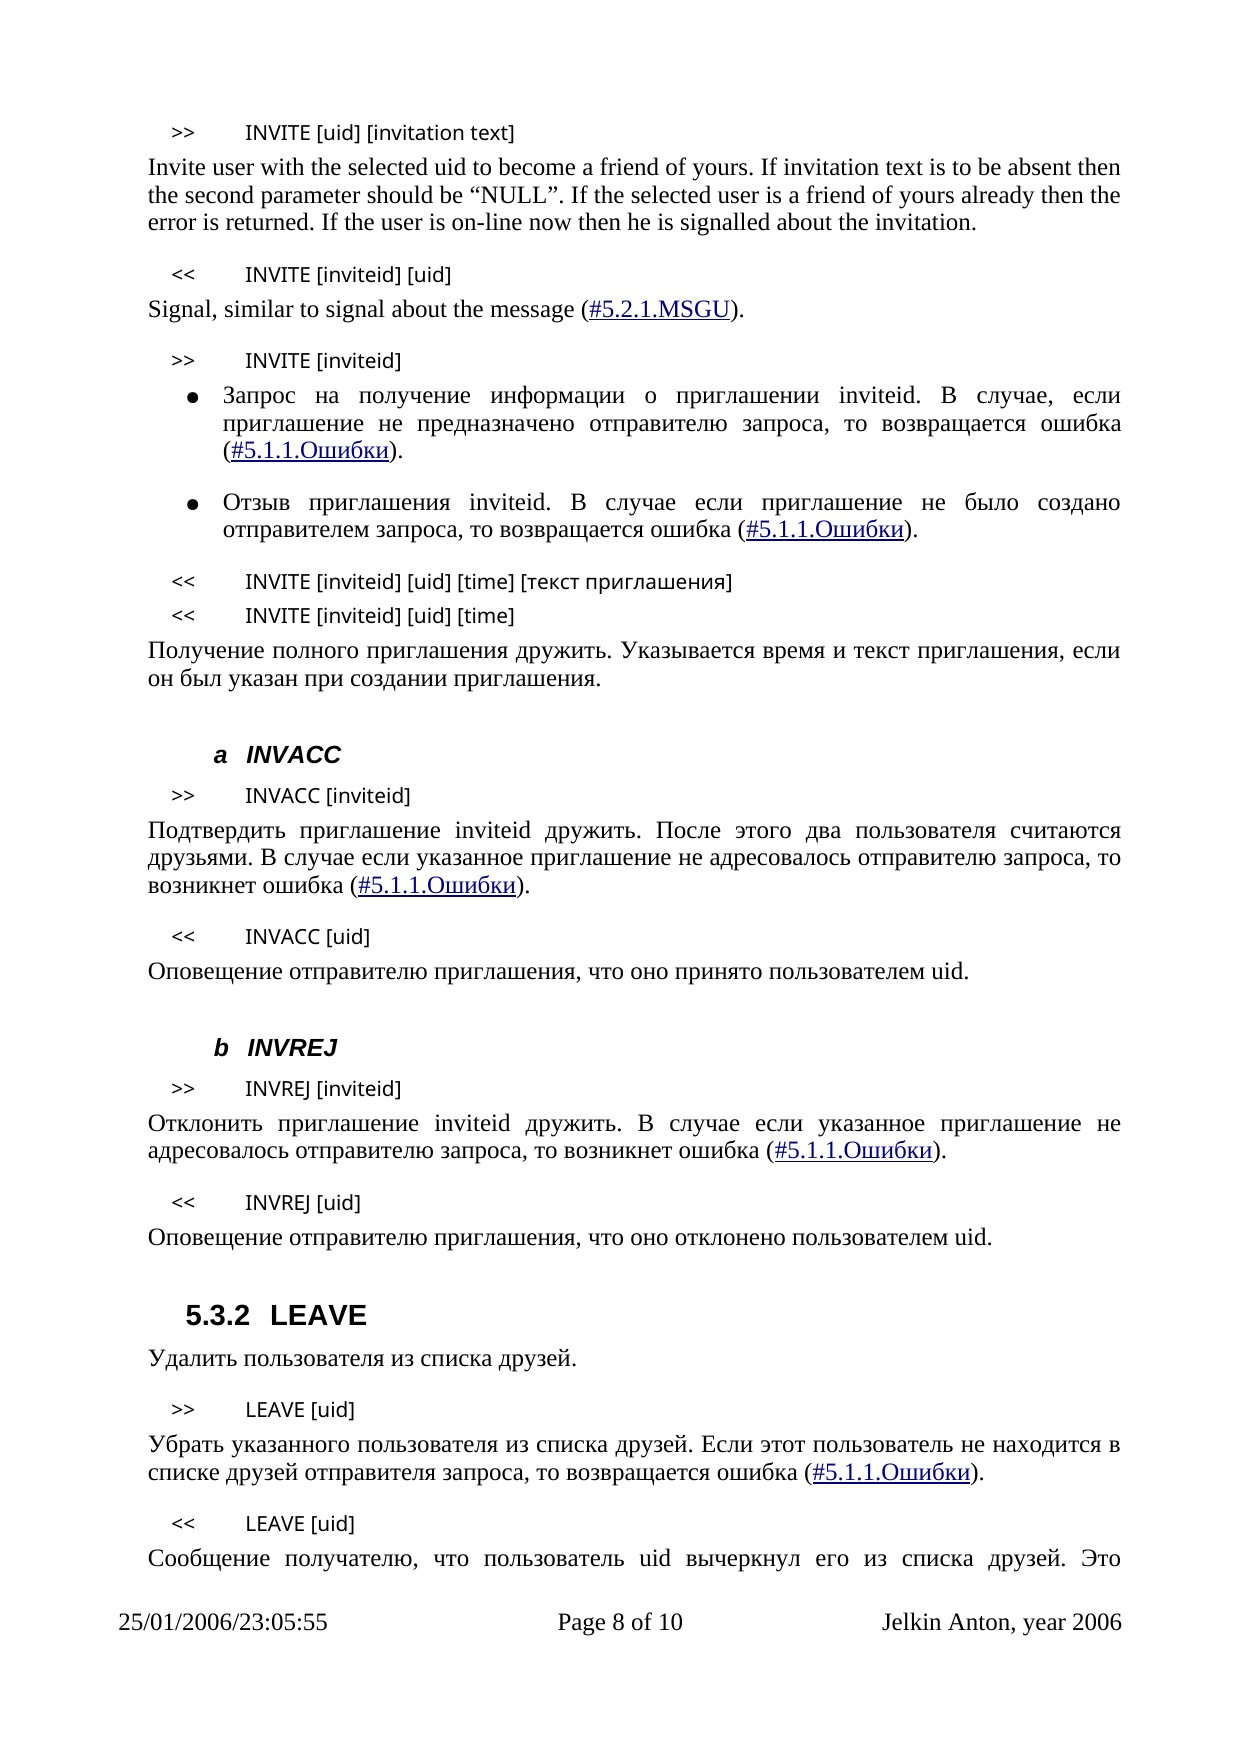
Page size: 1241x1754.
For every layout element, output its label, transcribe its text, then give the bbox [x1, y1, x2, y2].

text Сообщение получателю, что пользователь uid вычеркнул его из списка друзей. Это [148, 1544, 1122, 1572]
text >> INVREJ [inviteid] [171, 1074, 1122, 1102]
list Запрос на получение информации о приглашении inviteid. В случае, если приглашение не предназначено отправителю запроса, то возвращается ошибка (#5.1.1.Ошибки). [185, 381, 1122, 464]
text Получение полного приглашения дружить. Указывается время и текст приглашения, если он был указан при создании приглашения. [148, 637, 1122, 692]
list Отзыв приглашения inviteid. В случае если приглашение не было создано отправителем запроса, то возвращается ошибка (#5.1.1.Ошибки). [185, 488, 1122, 543]
text << INVITE [inviteid] [uid] [171, 260, 1122, 288]
subtitle INVACC [207, 741, 1122, 768]
text << LEAVE [uid] [171, 1509, 1122, 1538]
text >> INVITE [inviteid] [171, 346, 1122, 374]
subtitle LEAVE [177, 1299, 1122, 1332]
text Удалить пользователя из списка друзей. [148, 1344, 1122, 1372]
text Оповещение отправителю приглашения, что оно принято пользователем uid. [148, 957, 1122, 985]
text Подтвердить приглашение inviteid дружить. После этого два пользователя считаются друзьями. В случае если указанное приглашение не адресовалось отправителю запроса, то возникнет ошибка (#5.1.1.Ошибки). [148, 816, 1122, 899]
text << INVREJ [uid] [171, 1188, 1122, 1216]
text Отклонить приглашение inviteid дружить. В случае если указанное приглашение не адресовалось отправителю запроса, то возникнет ошибка (#5.1.1.Ошибки). [148, 1109, 1122, 1164]
text Оповещение отправителю приглашения, что оно отклонено пользователем uid. [148, 1223, 1122, 1251]
text Убрать указанного пользователя из списка друзей. Если этот пользователь не находится в списке друзей отправителя запроса, то возвращается ошибка (#5.1.1.Ошибки). [148, 1431, 1122, 1486]
text << INVITE [inviteid] [uid] [time] [текст приглашения] [171, 567, 1122, 595]
text Signal, similar to signal about the message (#5.2.1.MSGU). [148, 295, 1122, 322]
text >> INVITE [uid] [invitation text] [171, 118, 1122, 147]
text << INVACC [uid] [171, 922, 1122, 951]
subtitle INVREJ [207, 1034, 1122, 1061]
text >> INVACC [inviteid] [171, 781, 1122, 809]
text >> LEAVE [uid] [171, 1396, 1122, 1424]
text << INVITE [inviteid] [uid] [time] [171, 602, 1122, 630]
text Invite user with the selected uid to become a friend of yours. If invitation text is to be absent then the second parameter should be “NULL”. If the selected user is a friend of yours already then the error is returned. If the user is on-line now then he is signalled about the invitation. [148, 153, 1122, 236]
